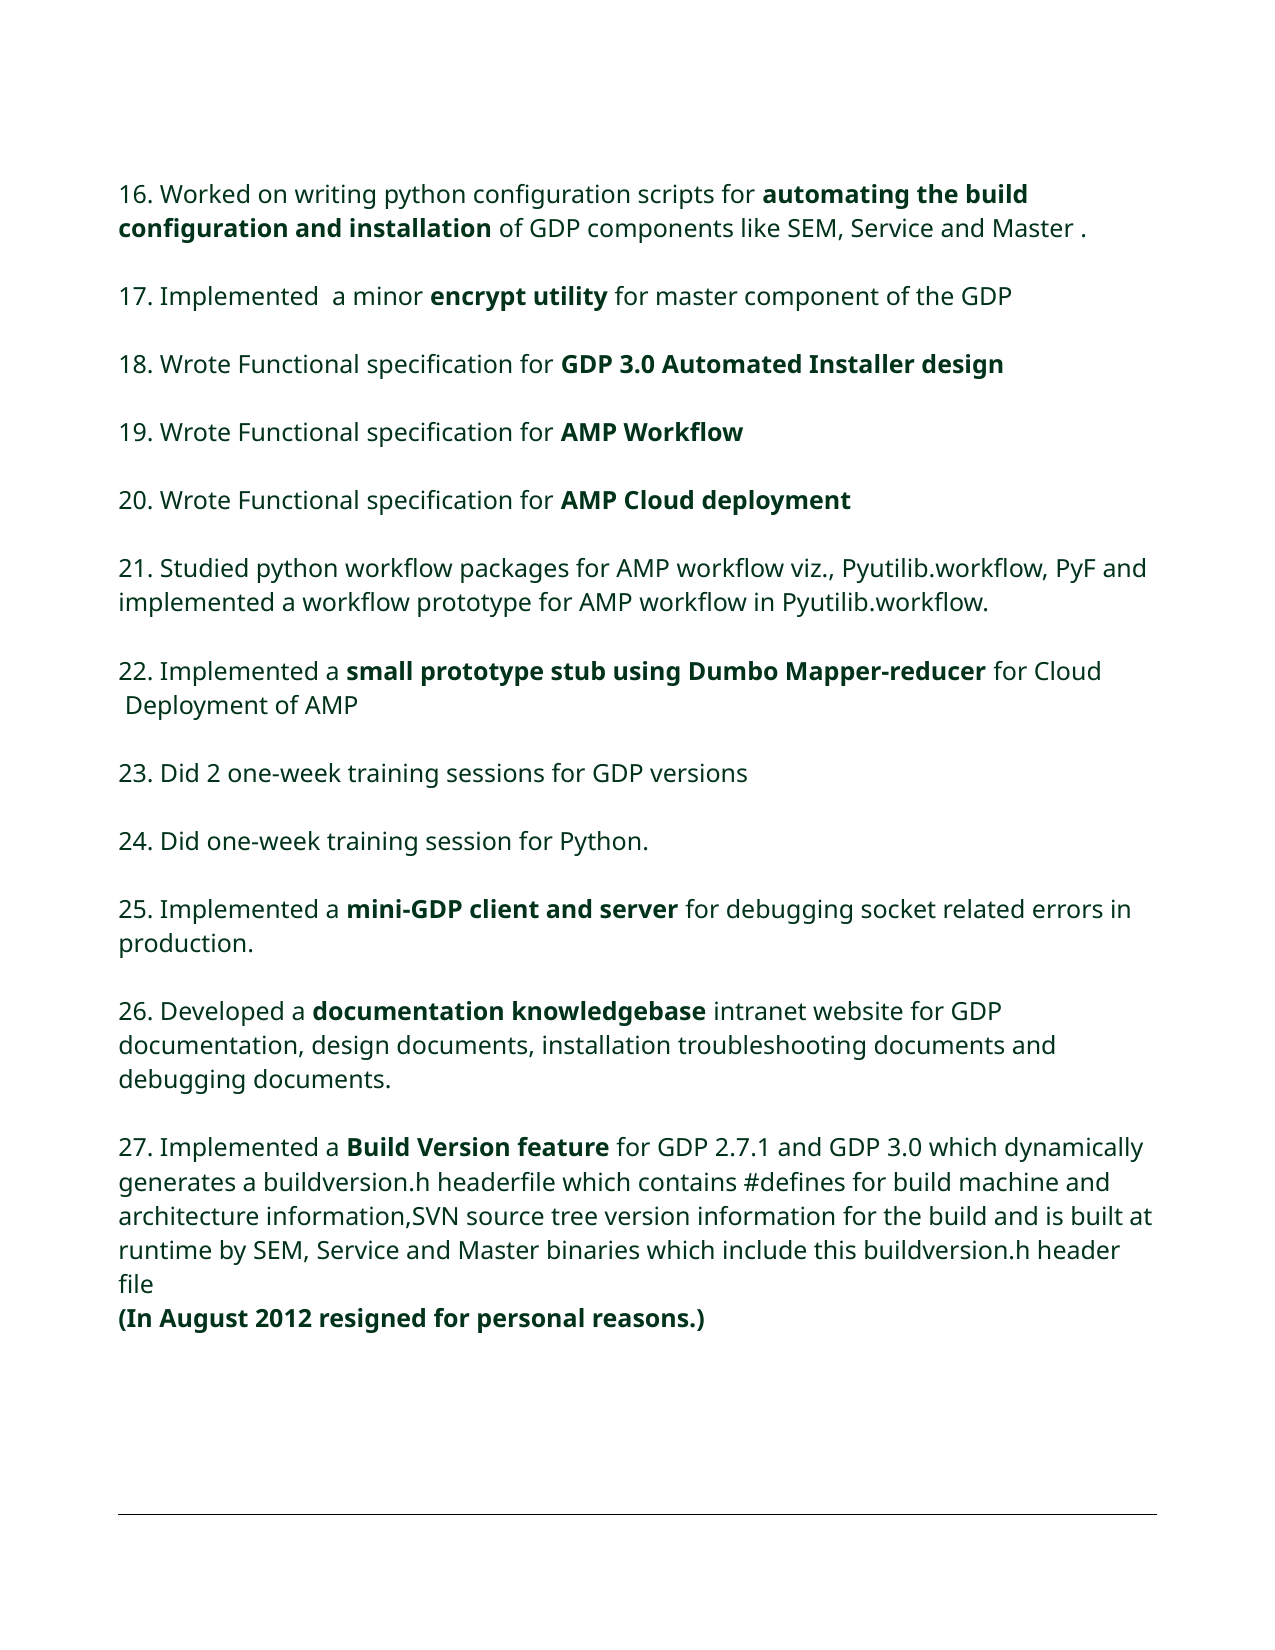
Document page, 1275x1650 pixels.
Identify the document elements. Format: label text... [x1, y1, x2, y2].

text 17. Implemented a minor encrypt utility for master component of the GDP [118, 278, 1157, 313]
text 25. Implemented a mini-GDP client and server for debugging socket related errors in production. [118, 892, 1157, 960]
text 24. Did one-week training session for Python. [118, 823, 1157, 858]
text 27. Implemented a Build Version feature for GDP 2.7.1 and GDP 3.0 which dynamically generates a buildversion.h headerfile which contains #defines for build machine and architecture information,SVN source tree version information for the build and is built at runtime by SEM, Service and Master binaries which include this buildversion.h header file [118, 1130, 1157, 1300]
text 19. Wrote Functional specification for AMP Workflow [118, 415, 1157, 449]
text 16. Worked on writing python configuration scripts for automating the build configuration and installation of GDP components like SEM, Service and Master . [118, 176, 1157, 244]
text 23. Did 2 one-week training sessions for GDP versions [118, 755, 1157, 789]
text 26. Developed a documentation knowledgebase intranet website for GDP documentation, design documents, installation troubleshooting documents and debugging documents. [118, 994, 1157, 1096]
text (In August 2012 resigned for personal reasons.) [118, 1300, 1157, 1334]
text 18. Wrote Functional specification for GDP 3.0 Automated Installer design [118, 347, 1157, 381]
text 20. Wrote Functional specification for AMP Cloud deployment [118, 483, 1157, 517]
text 21. Studied python workflow packages for AMP workflow viz., Pyutilib.workflow, PyF and implemented a workflow prototype for AMP workflow in Pyutilib.workflow. [118, 551, 1157, 619]
text 22. Implemented a small prototype stub using Dumbo Mapper-reducer for Cloud [118, 653, 1157, 687]
text Deployment of AMP [118, 687, 1157, 721]
